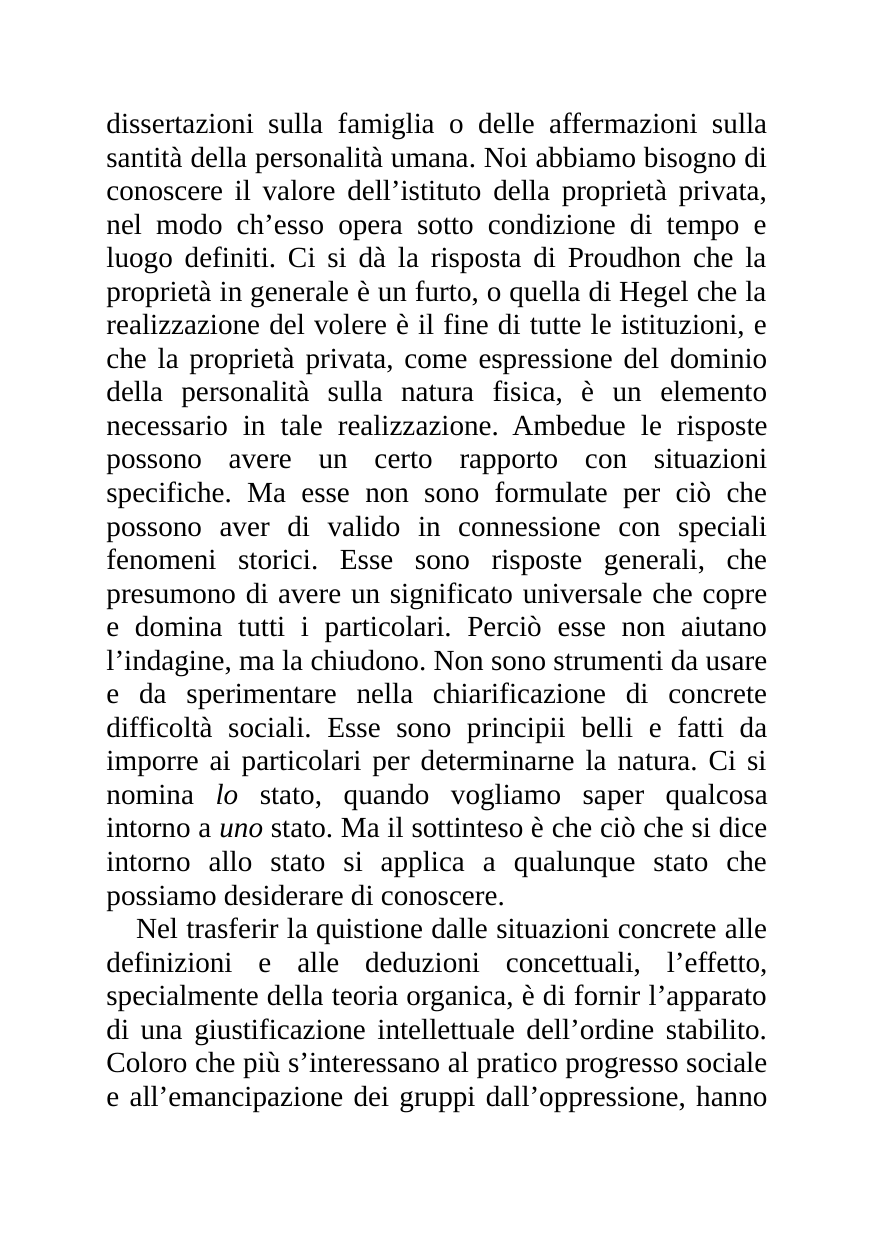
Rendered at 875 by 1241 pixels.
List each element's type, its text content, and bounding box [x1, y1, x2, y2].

text dissertazioni sulla famiglia o delle affermazioni sulla santità della personalità umana. Noi abbiamo bisogno di conoscere il valore dell’istituto della proprietà privata, nel modo ch’esso opera sotto condizione di tempo e luogo definiti. Ci si dà la risposta di Proudhon che la proprietà in generale è un furto, o quella di Hegel che la realizzazione del volere è il fine di tutte le istituzioni, e che la proprietà privata, come espressione del dominio della personalità sulla natura fisica, è un elemento necessario in tale realizzazione. Ambedue le risposte possono avere un certo rapporto con situazioni specifiche. Ma esse non sono formulate per ciò che possono aver di valido in connessione con speciali fenomeni storici. Esse sono risposte generali, che presumono di avere un significato universale che copre e domina tutti i particolari. Perciò esse non aiutano l’indagine, ma la chiudono. Non sono strumenti da usare e da sperimentare nella chiarificazione di concrete difficoltà sociali. Esse sono principii belli e fatti da imporre ai particolari per determinarne la natura. Ci si nomina lo stato, quando vogliamo saper qualcosa intorno a uno stato. Ma il sottinteso è che ciò che si dice intorno allo stato si applica a qualunque stato che possiamo desiderare di conoscere. [106, 106, 768, 911]
text Nel trasferir la quistione dalle situazioni concrete alle definizioni e alle deduzioni concettuali, l’effetto, specialmente della teoria organica, è di fornir l’apparato di una giustificazione intellettuale dell’ordine stabilito. Coloro che più s’interessano al pratico progresso sociale e all’emancipazione dei gruppi dall’oppressione, hanno [106, 911, 768, 1112]
